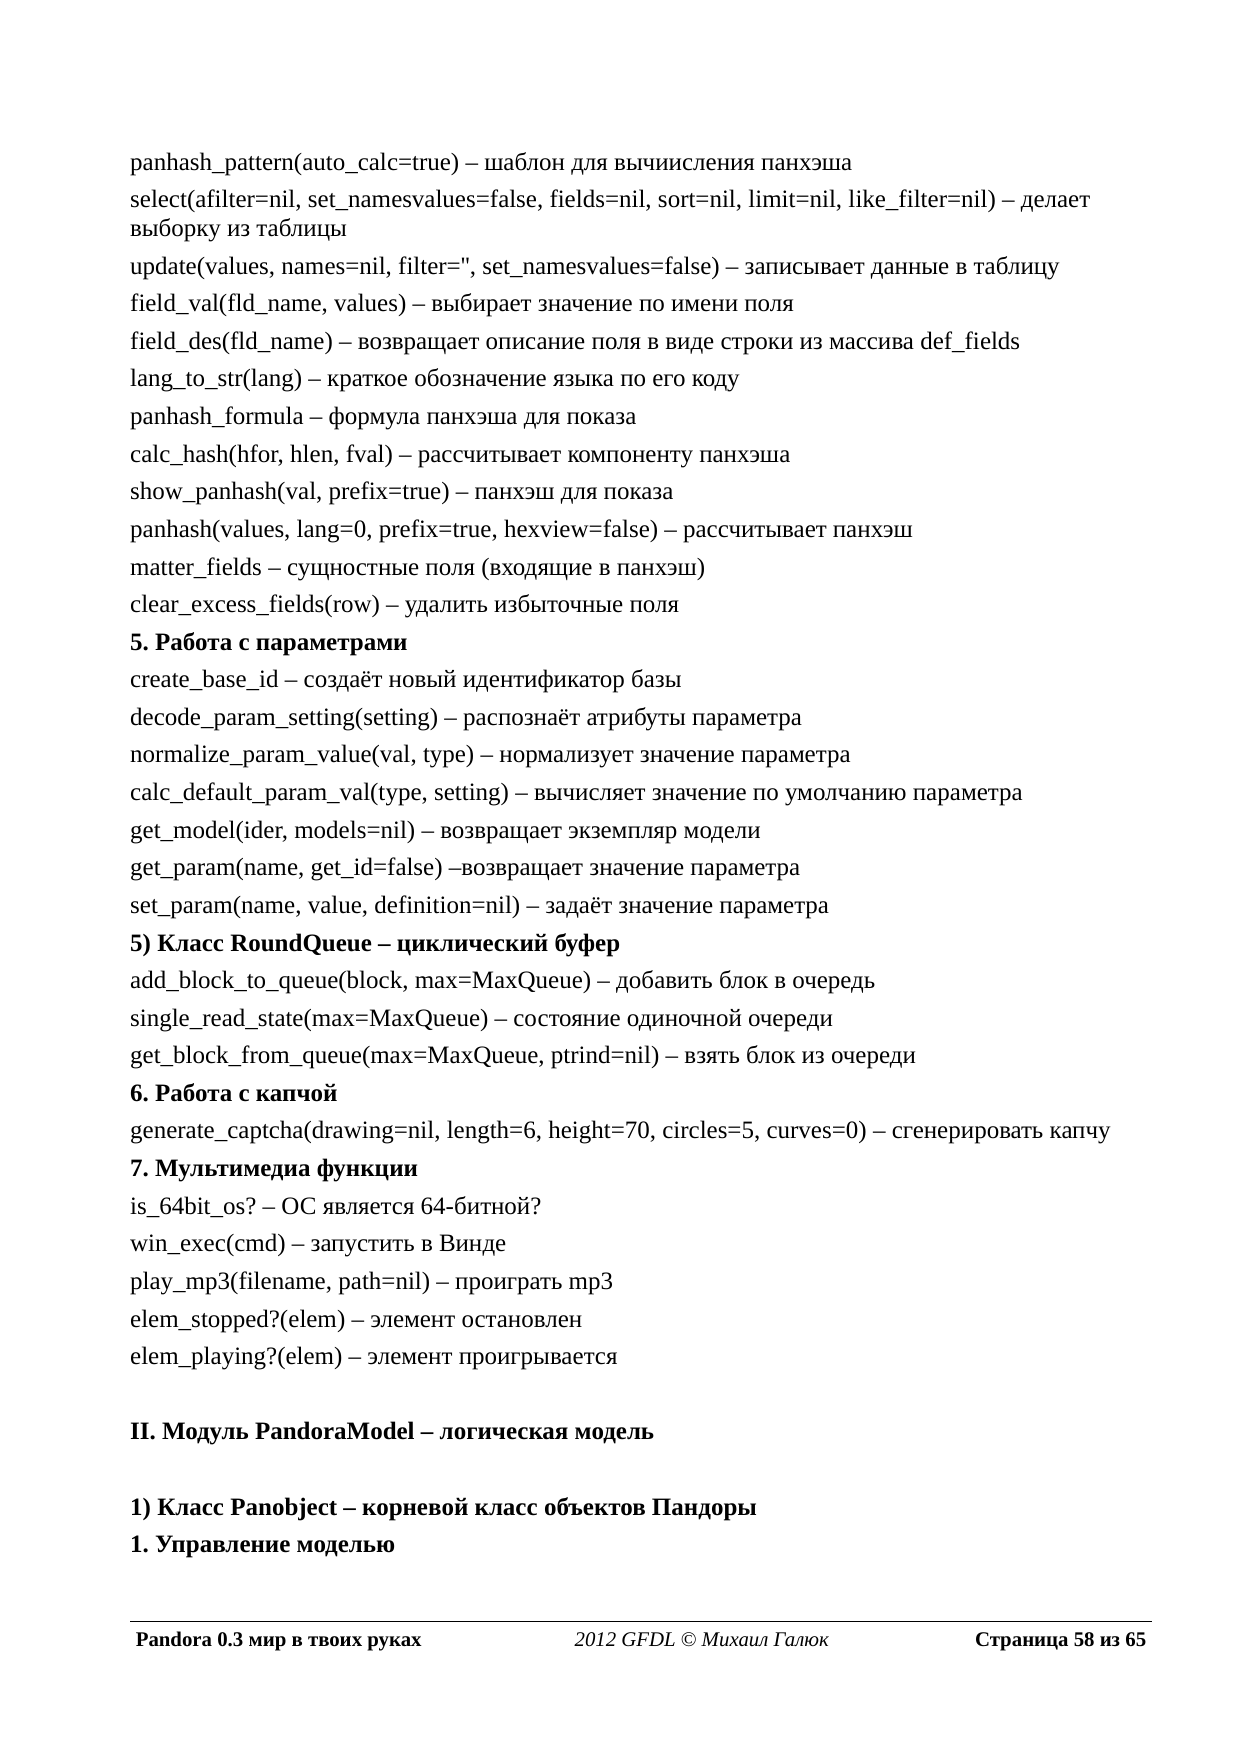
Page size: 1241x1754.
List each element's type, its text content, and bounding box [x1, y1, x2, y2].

text add_block_to_queue(block, max=MaxQueue) – добавить блок в очередь [130, 965, 1152, 994]
text get_param(name, get_id=false) –возвращает значение параметра [130, 852, 1152, 881]
text lang_to_str(lang) – краткое обозначение языка по его коду [130, 363, 1152, 392]
text panhash(values, lang=0, prefix=true, hexview=false) – рассчитывает панхэш [130, 514, 1152, 543]
text select(afilter=nil, set_namesvalues=false, fields=nil, sort=nil, limit=nil, like_filter=nil) – делает выборку из таблицы [130, 184, 1152, 242]
text is_64bit_os? – ОС является 64-битной? [130, 1191, 1152, 1219]
text field_des(fld_name) – возвращает описание поля в виде строки из массива def_fields [130, 326, 1152, 355]
text play_mp3(filename, path=nil) – проиграть mp3 [130, 1266, 1152, 1295]
text elem_playing?(elem) – элемент проигрывается [130, 1341, 1152, 1370]
text create_base_id – создаёт новый идентификатор базы [130, 664, 1152, 693]
text show_panhash(val, prefix=true) – панхэш для показа [130, 476, 1152, 505]
text update(values, names=nil, filter='', set_namesvalues=false) – записывает данные в таблицу [130, 251, 1152, 279]
text get_model(ider, models=nil) – возвращает экземпляр модели [130, 815, 1152, 843]
text panhash_formula – формула панхэша для показа [130, 401, 1152, 430]
text 6. Работа с капчой [130, 1078, 1152, 1107]
text 1. Управление моделью [130, 1529, 1152, 1558]
text panhash_pattern(auto_calc=true) – шаблон для вычиисления панхэша [130, 147, 1152, 176]
text 7. Мультимедиа функции [130, 1153, 1152, 1182]
text 5) Класс RoundQueue – циклический буфер [130, 928, 1152, 956]
text 1) Класс Panobject – корневой класс объектов Пандоры [130, 1492, 1152, 1520]
text elem_stopped?(elem) – элемент остановлен [130, 1304, 1152, 1332]
text win_exec(cmd) – запустить в Винде [130, 1228, 1152, 1257]
text set_param(name, value, definition=nil) – задаёт значение параметра [130, 890, 1152, 919]
text calc_default_param_val(type, setting) – вычисляет значение по умолчанию параметра [130, 777, 1152, 806]
text clear_excess_fields(row) – удалить избыточные поля [130, 589, 1152, 618]
text field_val(fld_name, values) – выбирает значение по имени поля [130, 288, 1152, 317]
text get_block_from_queue(max=MaxQueue, ptrind=nil) – взять блок из очереди [130, 1040, 1152, 1069]
text single_read_state(max=MaxQueue) – состояние одиночной очереди [130, 1003, 1152, 1032]
text matter_fields – сущностные поля (входящие в панхэш) [130, 552, 1152, 580]
text decode_param_setting(setting) – распознаёт атрибуты параметра [130, 702, 1152, 731]
text calc_hash(hfor, hlen, fval) – рассчитывает компоненту панхэша [130, 439, 1152, 467]
text II. Модуль PandoraModel – логическая модель [130, 1416, 1152, 1445]
text 5. Работа с параметрами [130, 627, 1152, 656]
text normalize_param_value(val, type) – нормализует значение параметра [130, 739, 1152, 768]
text generate_captcha(drawing=nil, length=6, height=70, circles=5, curves=0) – сгенерировать капчу [130, 1116, 1152, 1144]
